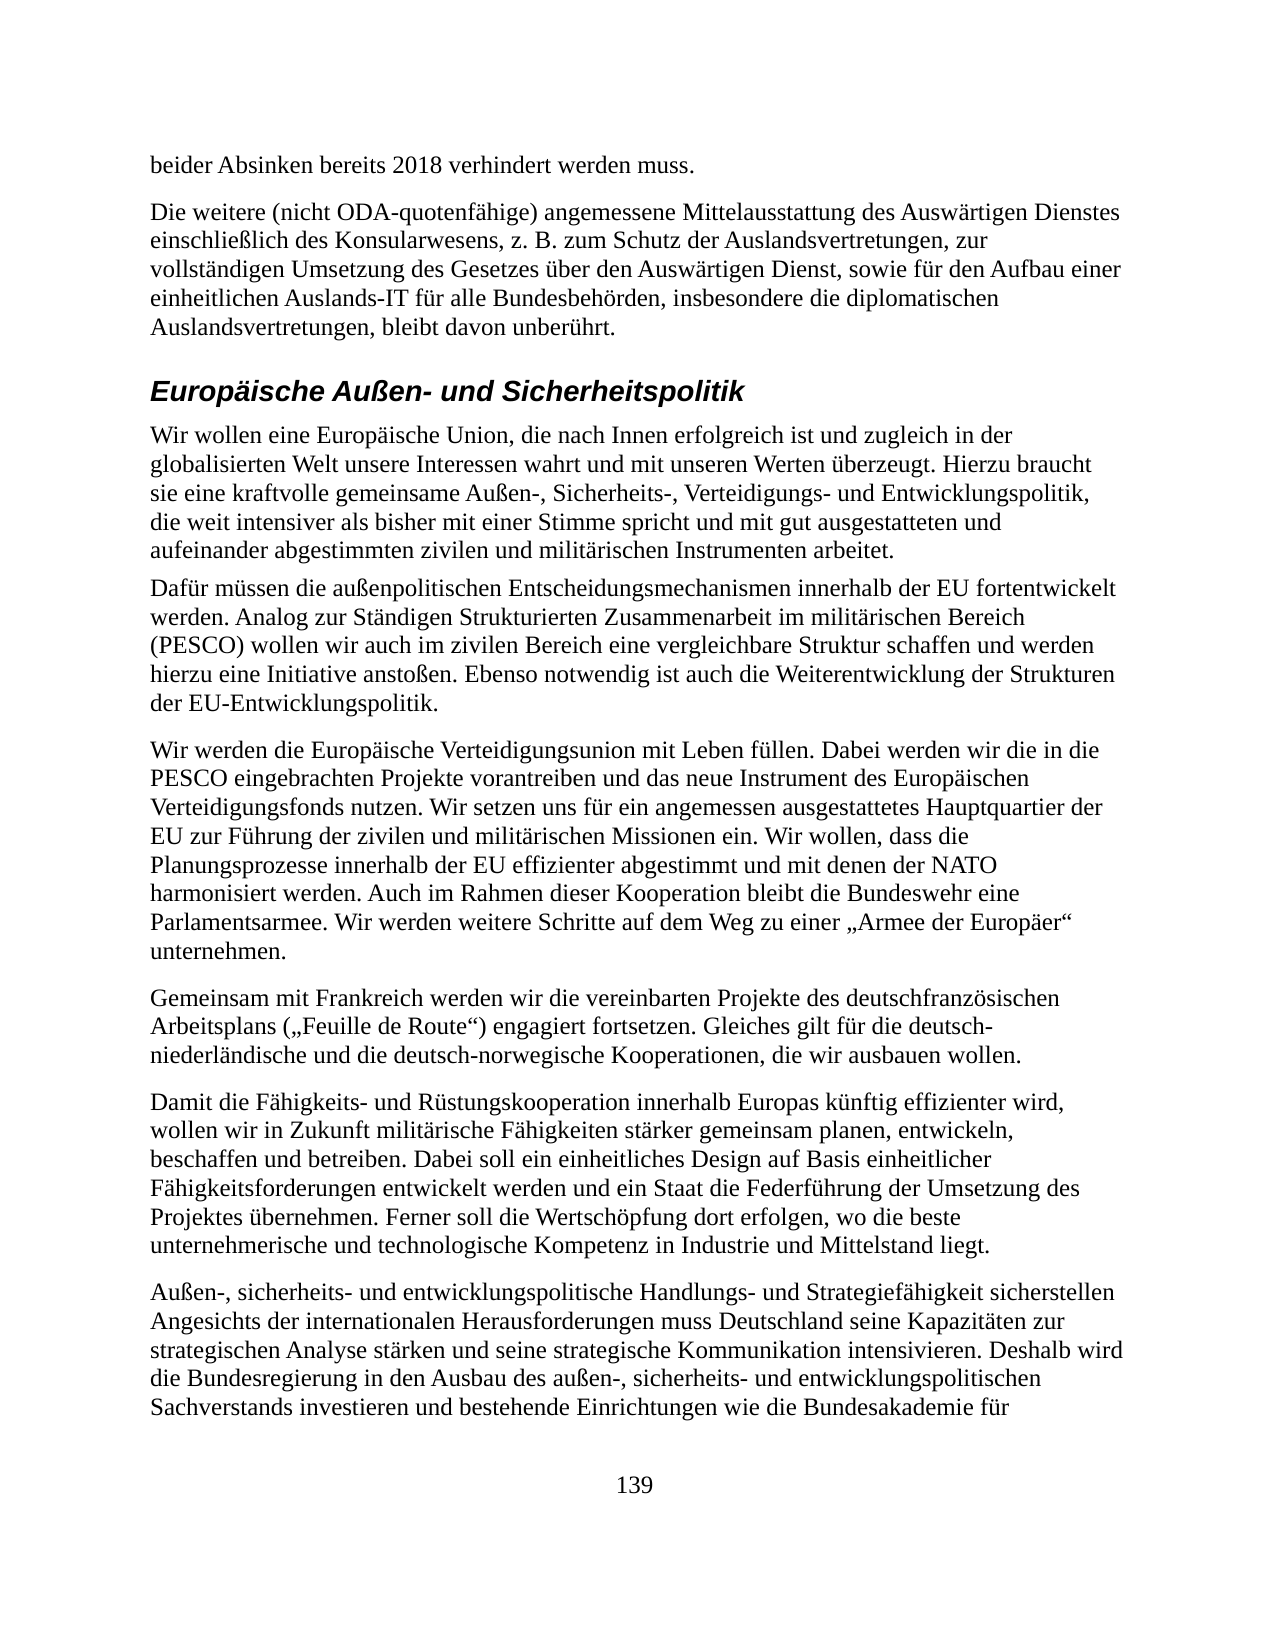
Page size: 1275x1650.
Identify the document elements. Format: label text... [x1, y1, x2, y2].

text beider Absinken bereits 2018 verhindert werden muss. [150, 150, 1125, 179]
text Gemeinsam mit Frankreich werden wir die vereinbarten Projekte des deutschfranzösischen Arbeitsplans („Feuille de Route“) engagiert fortsetzen. Gleiches gilt für die deutsch-niederländische und die deutsch-norwegische Kooperationen, die wir ausbauen wollen. [150, 983, 1125, 1069]
text Dafür müssen die außenpolitischen Entscheidungsmechanismen innerhalb der EU fortentwickelt werden. Analog zur Ständigen Strukturierten Zusammenarbeit im militärischen Bereich (PESCO) wollen wir auch im zivilen Bereich eine vergleichbare Struktur schaffen und werden hierzu eine Initiative anstoßen. Ebenso notwendig ist auch die Weiterentwicklung der Strukturen der EU-Entwicklungspolitik. [150, 573, 1125, 717]
text Die weitere (nicht ODA-quotenfähige) angemessene Mittelausstattung des Auswärtigen Dienstes einschließlich des Konsularwesens, z. B. zum Schutz der Auslandsvertretungen, zur vollständigen Umsetzung des Gesetzes über den Auswärtigen Dienst, sowie für den Aufbau einer einheitlichen Auslands-IT für alle Bundesbehörden, insbesondere die diplomatischen Auslandsvertretungen, bleibt davon unberührt. [150, 197, 1125, 340]
text Außen-, sicherheits- und entwicklungspolitische Handlungs- und Strategiefähigkeit sicherstellen Angesichts der internationalen Herausforderungen muss Deutschland seine Kapazitäten zur strategischen Analyse stärken und seine strategische Kommunikation intensivieren. Deshalb wird die Bundesregierung in den Ausbau des außen-, sicherheits- und entwicklungspolitischen Sachverstands investieren und bestehende Einrichtungen wie die Bundesakademie für [150, 1277, 1125, 1421]
text Wir werden die Europäische Verteidigungsunion mit Leben füllen. Dabei werden wir die in die PESCO eingebrachten Projekte vorantreiben und das neue Instrument des Europäischen Verteidigungsfonds nutzen. Wir setzen uns für ein angemessen ausgestattetes Hauptquartier der EU zur Führung der zivilen und militärischen Missionen ein. Wir wollen, dass die Planungsprozesse innerhalb der EU effizienter abgestimmt und mit denen der NATO harmonisiert werden. Auch im Rahmen dieser Kooperation bleibt die Bundeswehr eine Parlamentsarmee. Wir werden weitere Schritte auf dem Weg zu einer „Armee der Europäer“ unternehmen. [150, 735, 1125, 965]
subtitle Europäische Außen- und Sicherheitspolitik [150, 374, 1125, 408]
text Wir wollen eine Europäische Union, die nach Innen erfolgreich ist und zugleich in der globalisierten Welt unsere Interessen wahrt und mit unseren Werten überzeugt. Hierzu braucht sie eine kraftvolle gemeinsame Außen-, Sicherheits-, Verteidigungs- und Entwicklungspolitik, die weit intensiver als bisher mit einer Stimme spricht und mit gut ausgestatteten und aufeinander abgestimmten zivilen und militärischen Instrumenten arbeitet. [150, 420, 1125, 564]
text Damit die Fähigkeits- und Rüstungskooperation innerhalb Europas künftig effizienter wird, wollen wir in Zukunft militärische Fähigkeiten stärker gemeinsam planen, entwickeln, beschaffen und betreiben. Dabei soll ein einheitliches Design auf Basis einheitlicher Fähigkeitsforderungen entwickelt werden und ein Staat die Federführung der Umsetzung des Projektes übernehmen. Ferner soll die Wertschöpfung dort erfolgen, wo die beste unternehmerische und technologische Kompetenz in Industrie und Mittelstand liegt. [150, 1087, 1125, 1259]
